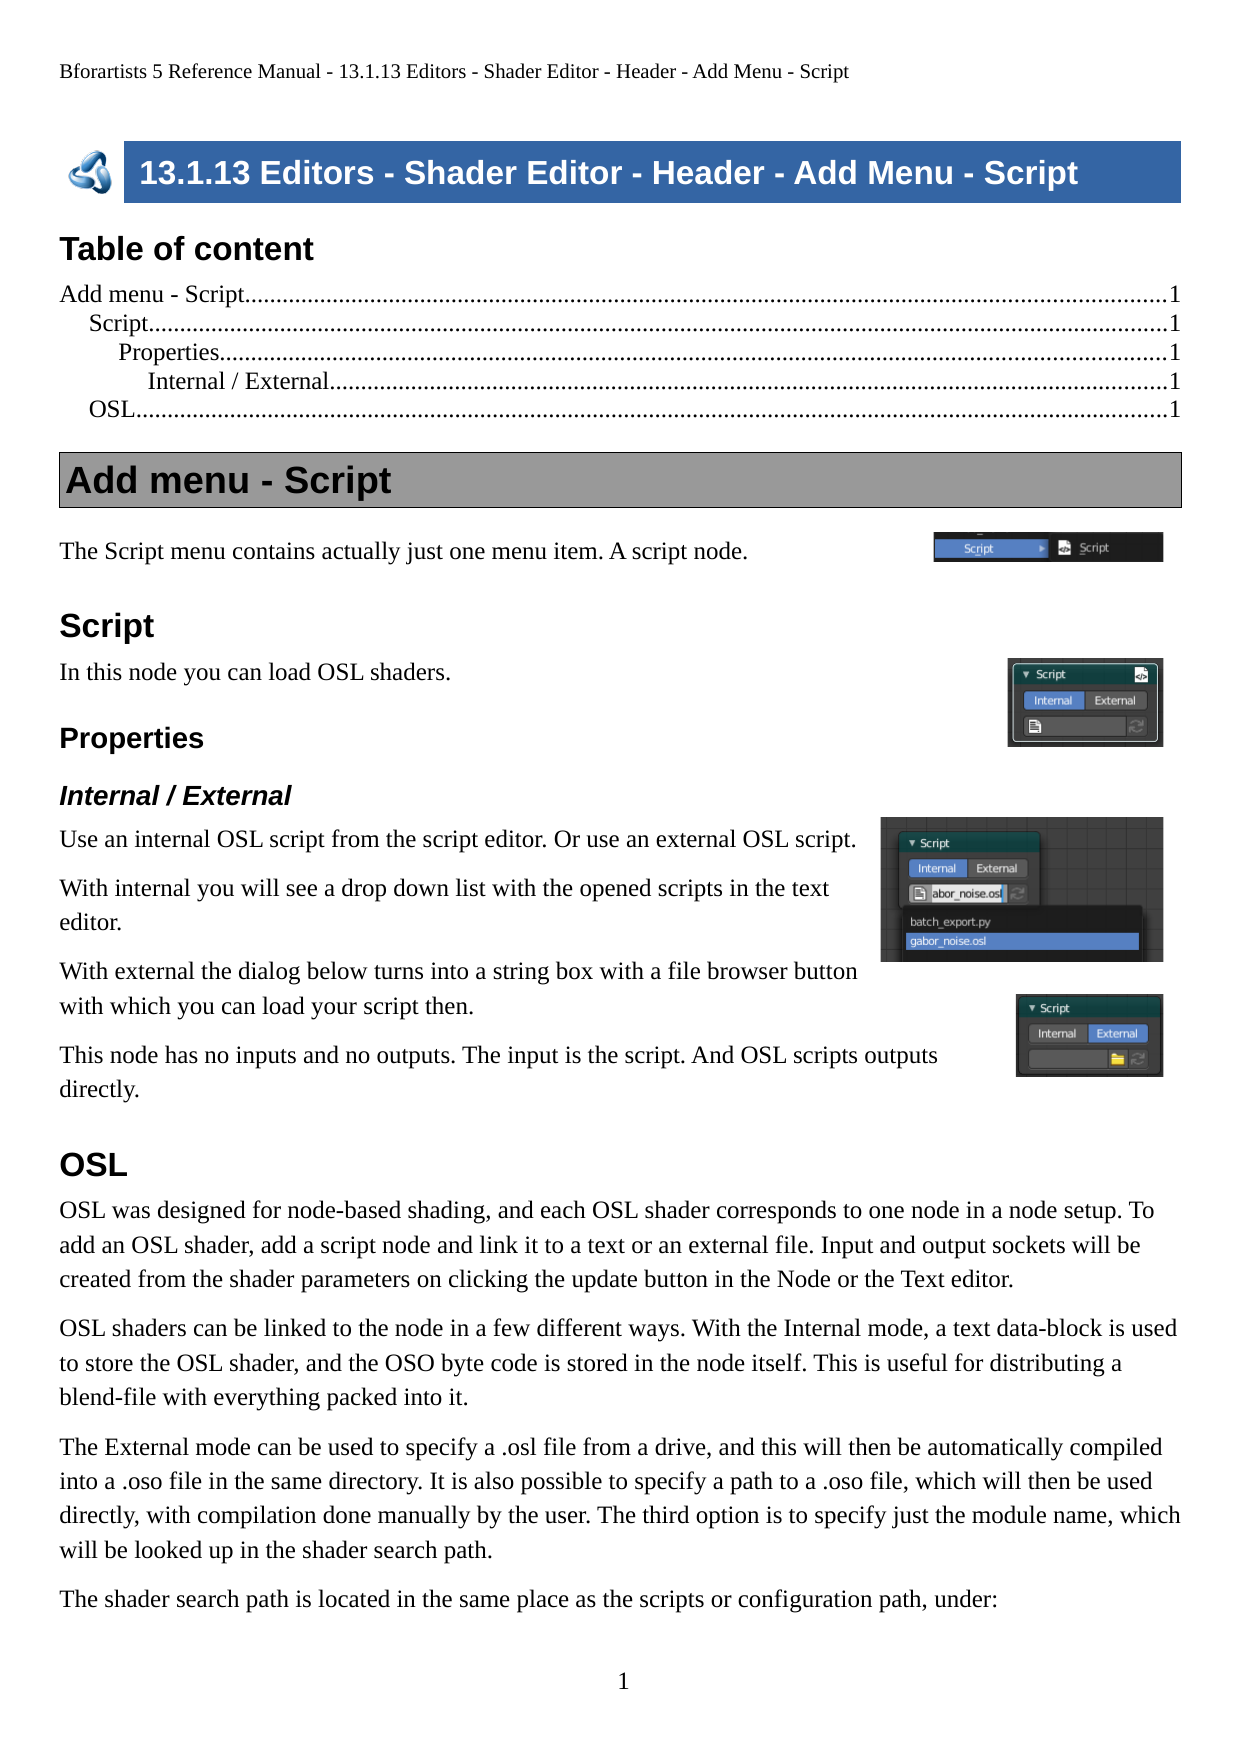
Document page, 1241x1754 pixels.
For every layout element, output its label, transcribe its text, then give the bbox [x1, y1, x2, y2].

table_header Add menu - Script [60, 453, 1181, 507]
subtitle OSL [59, 1144, 1181, 1183]
text The shader search path is located in the same place as the scripts or configuration path, under: [59, 1584, 1181, 1613]
subtitle Script [59, 606, 1181, 644]
text Internal / External 1 [147, 366, 1181, 394]
text With internal you will see a drop down list with the opened scripts in the text editor. [59, 873, 880, 936]
text In this node you can load OSL shaders. [59, 657, 1181, 686]
text Use an internal OSL script from the script editor. Or use an external OSL script. [59, 824, 880, 853]
text OSL 1 [88, 394, 1181, 423]
text The Script menu contains actually just one menu item. A script node. [59, 536, 1181, 565]
table_header 13.1.13 Editors - Shader Editor - Header - Add Menu - Script [124, 141, 1181, 203]
picture [880, 817, 1164, 962]
text Properties 1 [118, 337, 1181, 366]
text Script 1 [88, 308, 1181, 337]
subtitle Properties [59, 721, 1181, 754]
text With external the dialog below turns into a string box with a file browser button with which you can load your script then. [59, 956, 1181, 1020]
picture [65, 147, 114, 197]
picture [933, 532, 1164, 562]
table_header [59, 141, 124, 203]
picture [1007, 658, 1164, 747]
text The External mode can be used to specify a .osl file from a drive, and this will then be automatically compiled into a .oso file in the same directory. It is also possible to specify a path to a .oso file, which will then be used directly, with compilation done manually by the user. The third option is to specify just the module name, which will be looked up in the shader search path. [59, 1432, 1181, 1564]
picture [1015, 994, 1164, 1077]
text This node has no inputs and no outputs. The input is the script. And OSL scripts outputs directly. [59, 1040, 1181, 1103]
text Add menu - Script 1 [59, 279, 1181, 308]
text OSL was designed for node-based shading, and each OSL shader corresponds to one node in a node setup. To add an OSL shader, add a script node and link it to a text or an external file. Input and output sockets will be created from the shader parameters on clicking the update button in the Node or the Text editor. [59, 1196, 1181, 1293]
subtitle Table of content [59, 228, 1181, 267]
subtitle Internal / External [59, 779, 1181, 811]
text OSL shaders can be linked to the node in a few different ways. With the Internal mode, a text data-block is used to store the OSL shader, and the OSO byte code is stored in the node itself. This is useful for distributing a blend-file with everything packed into it. [59, 1313, 1181, 1411]
